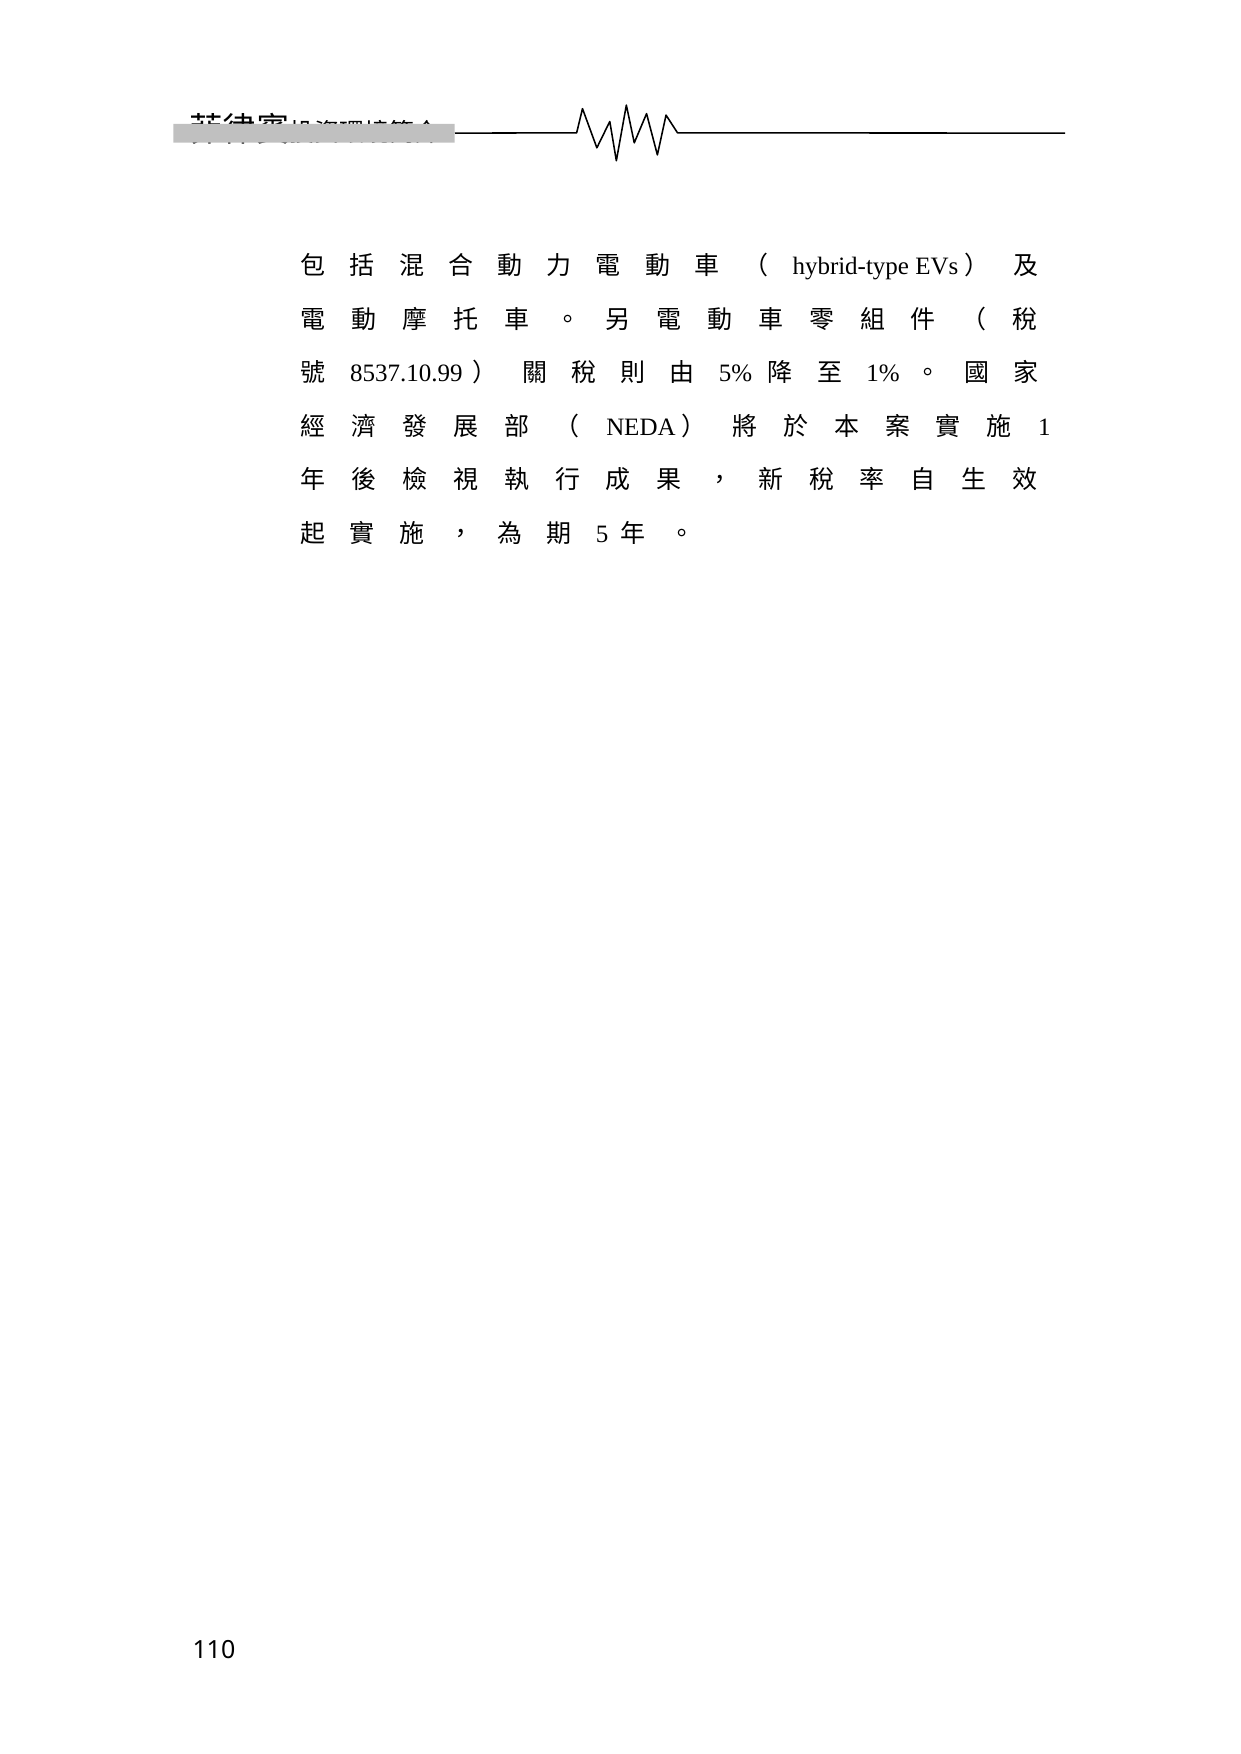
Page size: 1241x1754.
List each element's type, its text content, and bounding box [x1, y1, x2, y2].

text 包括混合動力電動車（hybrid-type EVs）及電動摩托車。另電動車零組件（稅號8537.10.99）關稅則由5%降至1%。國家經濟發展部（NEDA）將於本案實施1年後檢視執行成果，新稅率自生效起實施，為期5年。 [276, 237, 1063, 558]
